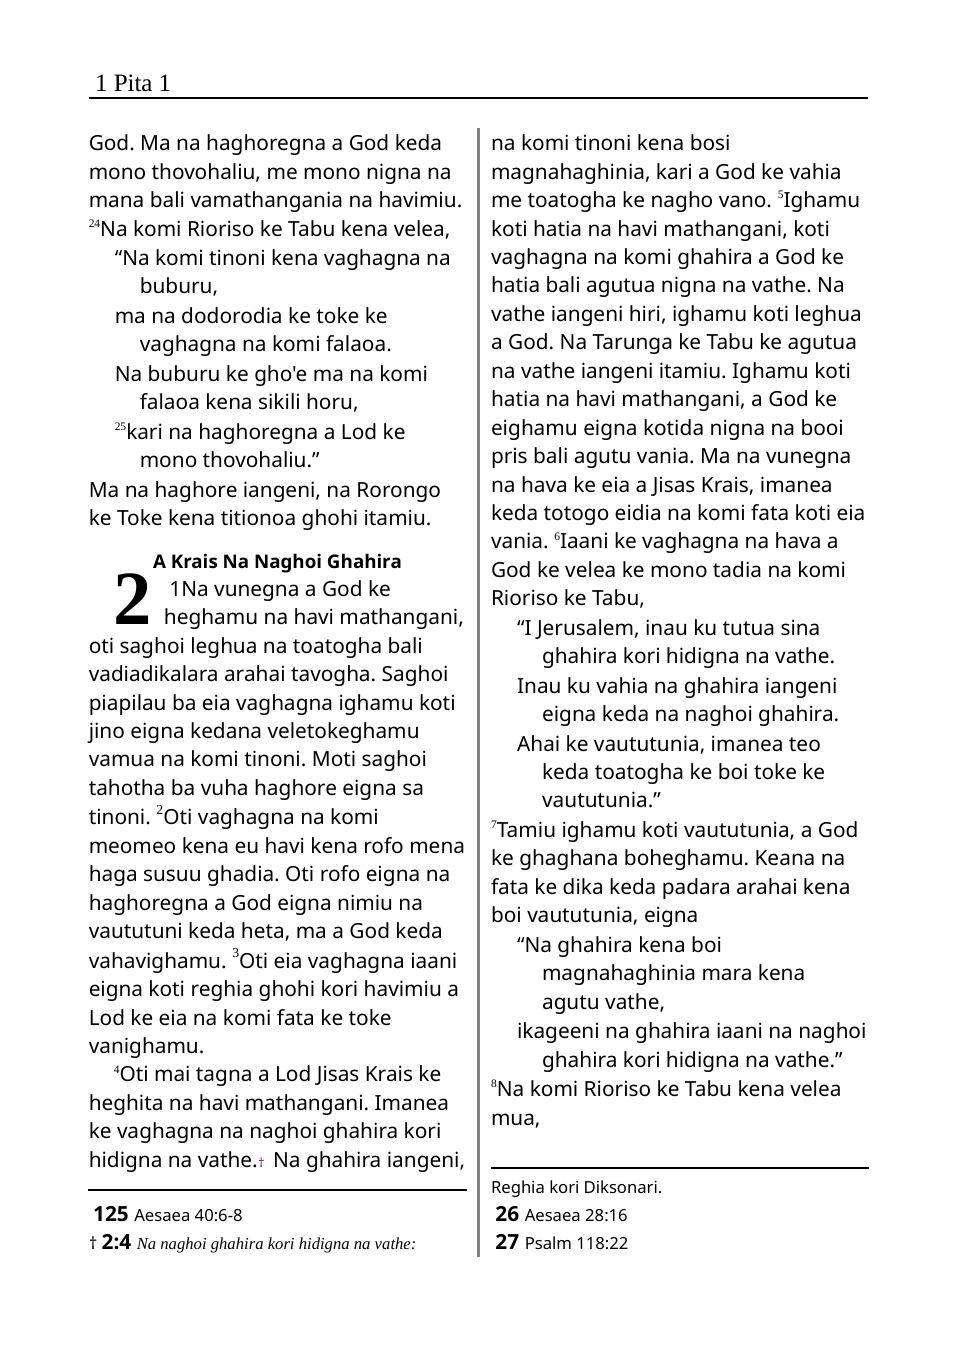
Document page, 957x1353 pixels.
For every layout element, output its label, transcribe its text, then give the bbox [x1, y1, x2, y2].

text Ma na haghore iangeni, na Rorongo ke Toke kena titionoa ghohi itamiu. [88, 475, 466, 532]
text 8Na komi Rioriso ke Tabu kena velea mua, [491, 1074, 868, 1131]
text 125 Aesaea 40:6-8 [88, 1199, 466, 1227]
text 27 Psalm 118:22 [491, 1227, 868, 1256]
text ma na dodorodia ke toke ke vaghagna na komi falaoa. [115, 300, 465, 358]
text 2:4 Na naghoi ghahira kori hidigna na vathe: [88, 1227, 466, 1256]
text Inau ku vahia na ghahira iangeni eigna keda na naghoi ghahira. [517, 670, 867, 728]
text 26 Aesaea 28:16 [491, 1199, 868, 1227]
text A Krais Na Naghoi Ghahira [88, 548, 466, 574]
text 7Tamiu ighamu koti vaututunia, a God ke ghaghana boheghamu. Keana na fata ke dika keda padara arahai kena boi vaututunia, eigna [491, 815, 868, 929]
text na komi tinoni kena bosi magnahaghinia, kari a God ke vahia me toatogha ke nagho vano. 5Ighamu koti hatia na havi mathangani, koti vaghagna na komi ghahira a God ke hatia bali agutua nigna na vathe. Na vathe iangeni hiri, ighamu koti leghua a God. Na Tarunga ke Tabu ke agutua na vathe iangeni itamiu. Ighamu koti hatia na havi mathangani, a God ke eighamu eigna kotida nigna na booi pris bali agutu vania. Ma na vunegna na hava ke eia a Jisas Krais, imanea keda totogo eidia na komi fata koti eia vania. 6Iaani ke vaghagna na hava a God ke velea ke mono tadia na komi Rioriso ke Tabu, [491, 128, 868, 612]
text Na buburu ke gho'e ma na komi falaoa kena sikili horu, [115, 358, 465, 416]
text 25kari na haghoregna a Lod ke mono thovohaliu.” [115, 416, 465, 474]
text “Na komi tinoni kena vaghagna na buburu, [115, 243, 465, 300]
text God. Ma na haghoregna a God keda mono thovohaliu, me mono nigna na mana bali vamathangania na havimiu. 24Na komi Rioriso ke Tabu kena velea, [88, 128, 466, 242]
text “Na ghahira kena boi magnahaghinia mara kena agutu vathe, [517, 930, 867, 1015]
text 2 1Na vunegna a God ke heghamu na havi mathangani, oti saghoi leghua na toatogha bali vadiadikalara arahai tavogha. Saghoi piapilau ba eia vaghagna ighamu koti jino eigna kedana veletokeghamu vamua na komi tinoni. Moti saghoi tahotha ba vuha haghore eigna sa tinoni. 2Oti vaghagna na komi meomeo kena eu havi kena rofo mena haga susuu ghadia. Oti rofo eigna na haghoregna a God eigna nimiu na vaututuni keda heta, ma a God keda vahavighamu. 3Oti eia vaghagna iaani eigna koti reghia ghohi kori havimiu a Lod ke eia na komi fata ke toke vanighamu. [88, 574, 466, 1059]
text Ahai ke vaututunia, imanea teo keda toatogha ke boi toke ke vaututunia.” [517, 728, 867, 814]
text “I Jerusalem, inau ku tutua sina ghahira kori hidigna na vathe. [517, 613, 867, 670]
text 4Oti mai tagna a Lod Jisas Krais ke heghita na havi mathangani. Imanea ke vaghagna na naghoi ghahira kori hidigna na vathe. Na ghahira iangeni, [88, 1059, 466, 1173]
text Reghia kori Diksonari. [491, 1176, 868, 1199]
text ikageeni na ghahira iaani na naghoi ghahira kori hidigna na vathe.” [517, 1015, 867, 1073]
